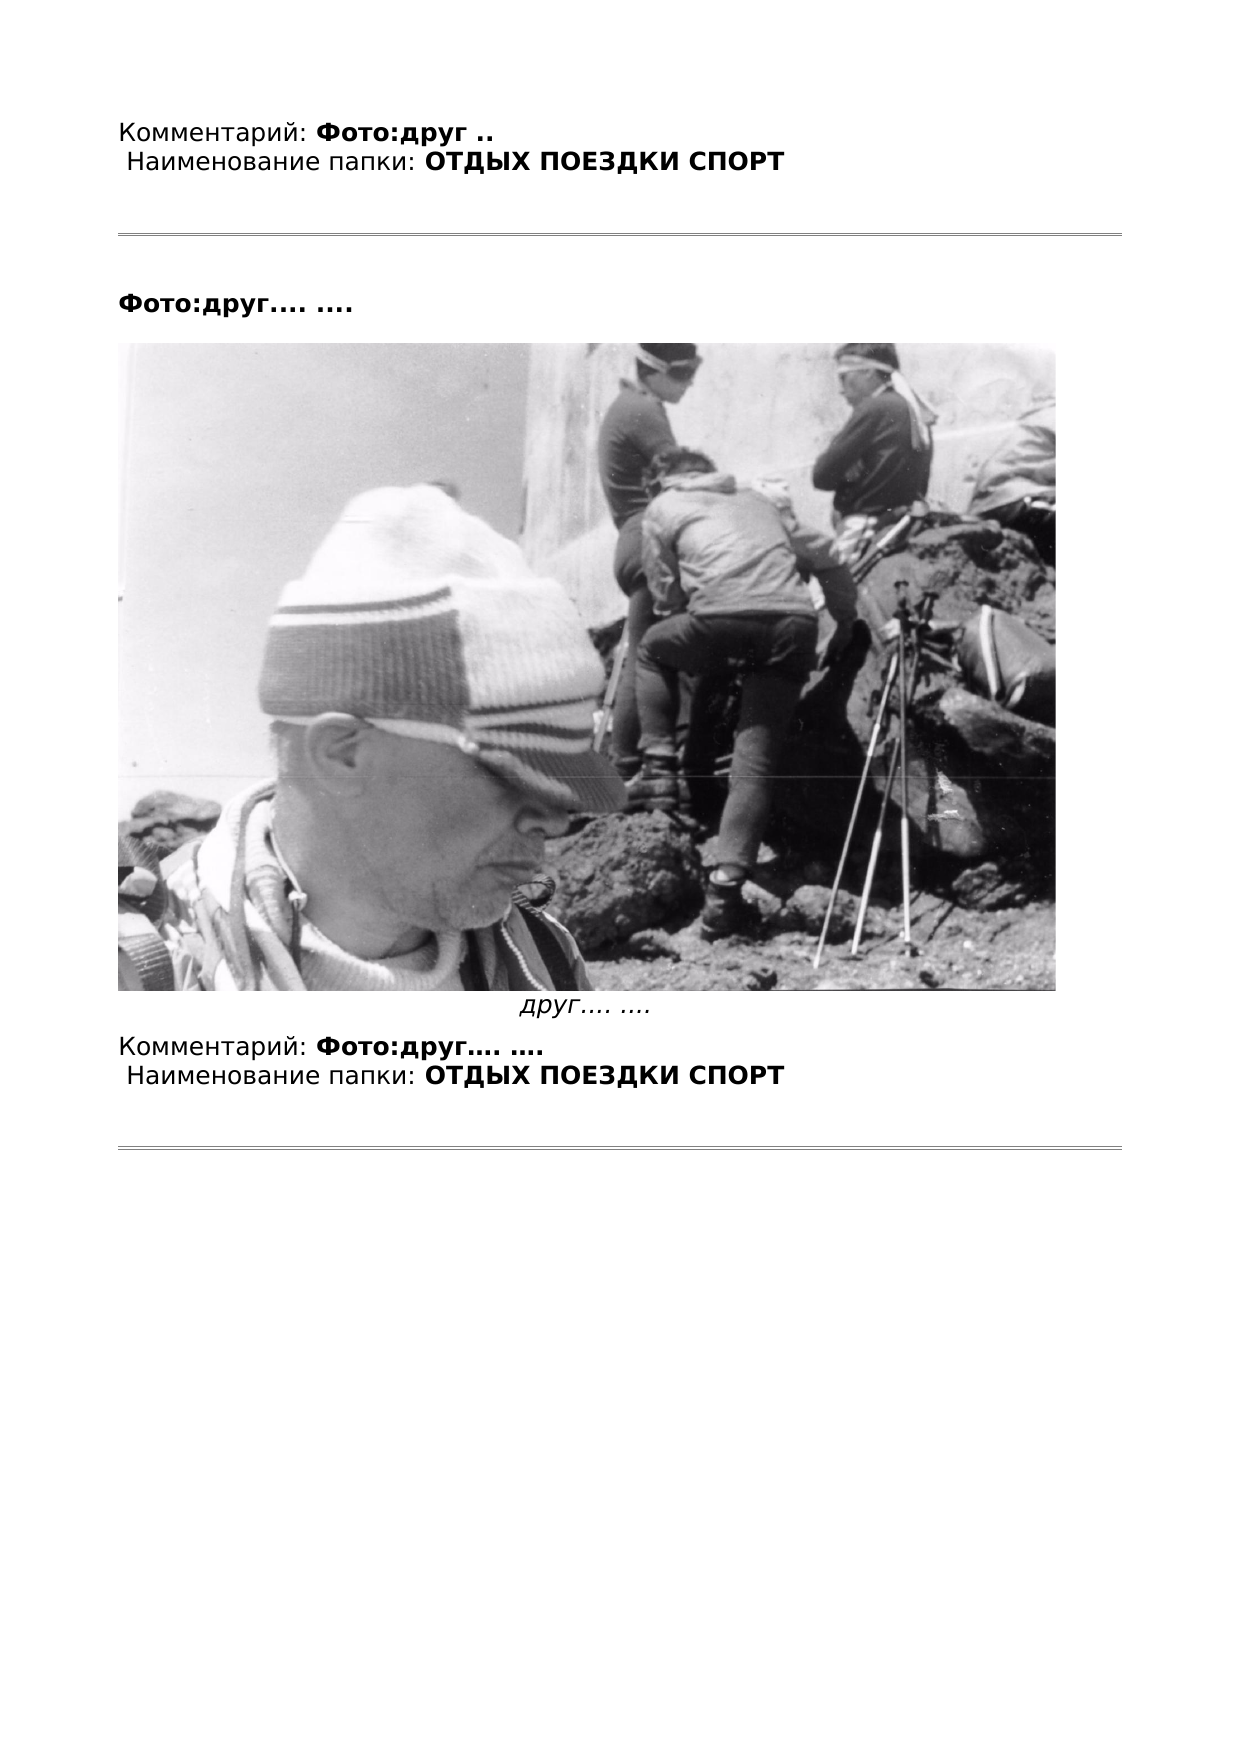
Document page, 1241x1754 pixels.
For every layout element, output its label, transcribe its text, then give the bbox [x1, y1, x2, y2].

picture [118, 343, 1056, 991]
text друг.... .... [118, 991, 1056, 1019]
text Комментарий: Фото:друг…. …. Наименование папки: ОТДЫХ ПОЕЗДКИ СПОРТ [118, 1032, 1122, 1119]
text Комментарий: Фото:друг .. Наименование папки: ОТДЫХ ПОЕЗДКИ СПОРТ [118, 118, 1122, 206]
subtitle Фото:друг.... .... [118, 289, 1122, 319]
